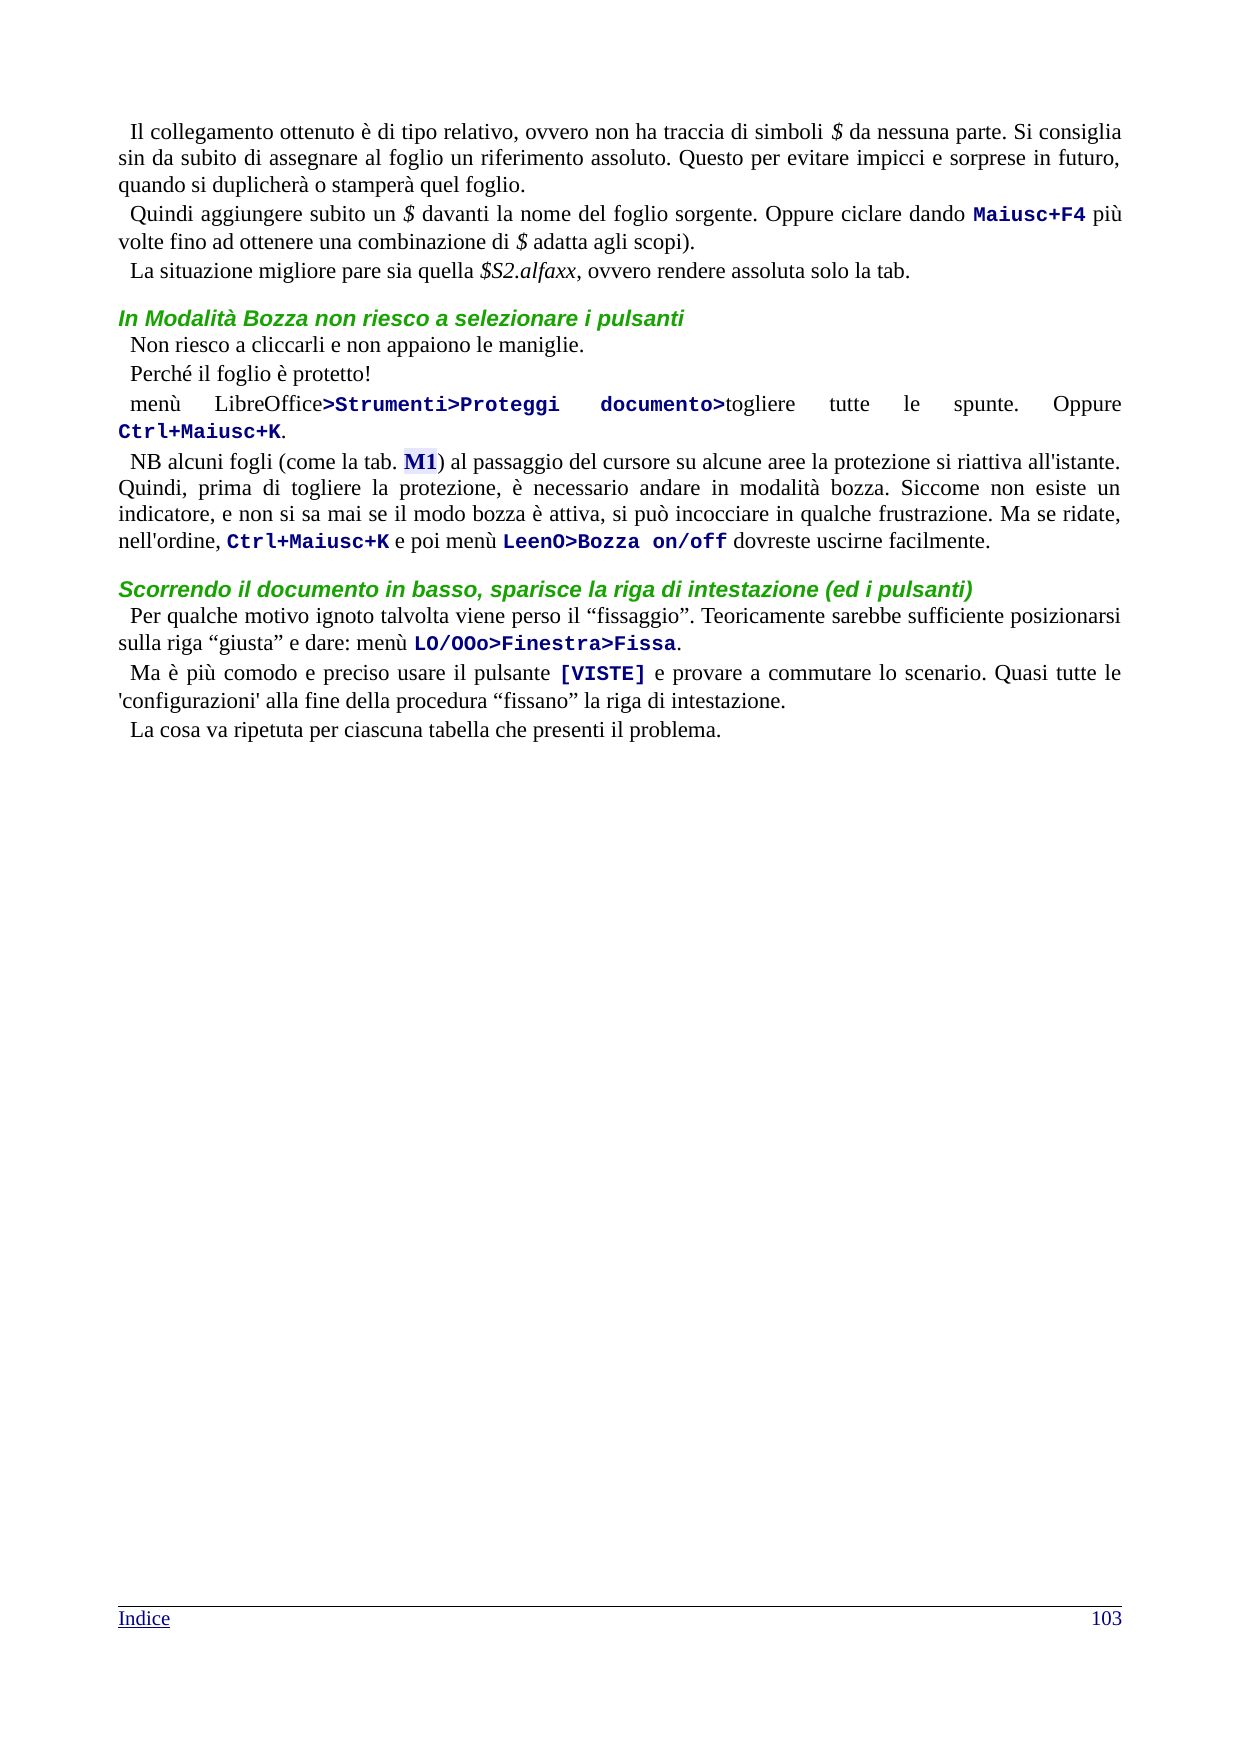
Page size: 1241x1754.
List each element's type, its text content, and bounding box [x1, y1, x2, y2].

text Quindi aggiungere subito un $ davanti la nome del foglio sorgente. Oppure ciclare dando Maiusc+F4 più volte fino ad ottenere una combinazione di $ adatta agli scopi). [118, 200, 1122, 254]
subtitle Scorrendo il documento in basso, sparisce la riga di intestazione (ed i pulsanti) [118, 576, 1122, 602]
subtitle In Modalità Bozza non riesco a selezionare i pulsanti [118, 305, 1122, 331]
text Non riesco a cliccarli e non appaiono le maniglie. [118, 331, 1122, 357]
text Per qualche motivo ignoto talvolta viene perso il “fissaggio”. Teoricamente sarebbe sufficiente posizionarsi sulla riga “giusta” e dare: menù LO/OOo>Finestra>Fissa. [118, 602, 1122, 656]
text Il collegamento ottenuto è di tipo relativo, ovvero non ha traccia di simboli $ da nessuna parte. Si consiglia sin da subito di assegnare al foglio un riferimento assoluto. Questo per evitare impicci e sorprese in futuro, quando si duplicherà o stamperà quel foglio. [118, 118, 1122, 197]
text menù LibreOffice>Strumenti>Proteggi documento>togliere tutte le spunte. Oppure Ctrl+Maiusc+K. [118, 390, 1122, 445]
text La situazione migliore pare sia quella $S2.alfaxx, ovvero rendere assoluta solo la tab. [118, 257, 1122, 283]
text NB alcuni fogli (come la tab. M1) al passaggio del cursore su alcune aree la protezione si riattiva all'istante. Quindi, prima di togliere la protezione, è necessario andare in modalità bozza. Siccome non esiste un indicatore, e non si sa mai se il modo bozza è attiva, si può incocciare in qualche frustrazione. Ma se ridate, nell'ordine, Ctrl+Maiusc+K e poi menù LeenO>Bozza on/off dovreste uscirne facilmente. [118, 448, 1122, 554]
text La cosa va ripetuta per ciascuna tabella che presenti il problema. [118, 716, 1122, 742]
text Perché il foglio è protetto! [118, 360, 1122, 387]
text Ma è più comodo e preciso usare il pulsante [VISTE] e provare a commutare lo scenario. Quasi tutte le 'configurazioni' alla fine della procedura “fissano” la riga di intestazione. [118, 659, 1122, 713]
